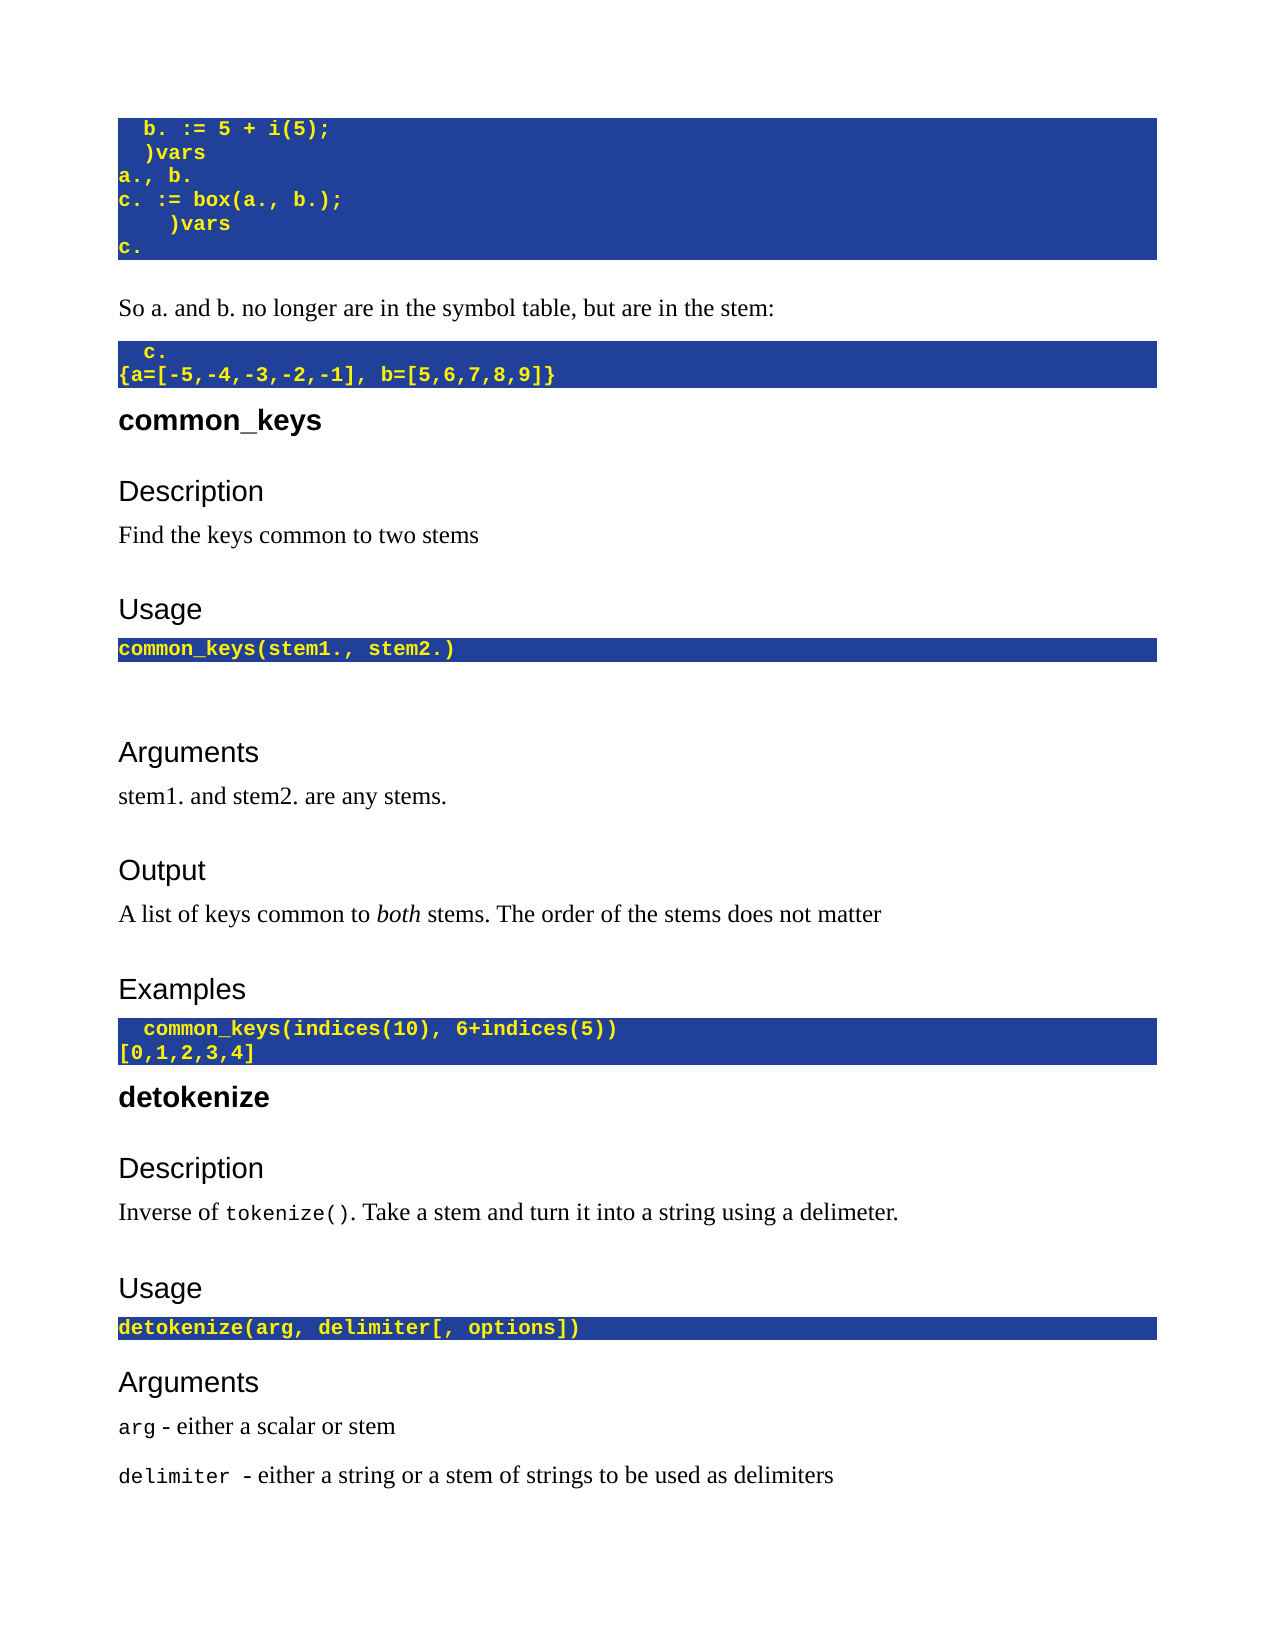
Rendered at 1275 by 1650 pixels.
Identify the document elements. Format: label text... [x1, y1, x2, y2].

text Inverse of tokenize(). Take a stem and turn it into a string using a delimeter. [118, 1197, 1157, 1227]
subtitle Output [118, 853, 1157, 887]
text common_keys(stem1., stem2.) [118, 638, 1157, 662]
text a., b. [118, 165, 1157, 189]
subtitle Description [118, 1151, 1157, 1185]
text b. := 5 + i(5); [118, 118, 1157, 142]
subtitle Arguments [118, 735, 1157, 768]
subtitle Usage [118, 1271, 1157, 1304]
text A list of keys common to both stems. The order of the stems does not matter [118, 899, 1157, 928]
subtitle common_keys [118, 402, 1157, 436]
text delimiter - either a string or a stem of strings to be used as delimiters [118, 1460, 1157, 1489]
text So a. and b. no longer are in the symbol table, but are in the stem: [118, 260, 1157, 322]
text {a=[-5,-4,-3,-2,-1], b=[5,6,7,8,9]} [118, 364, 1157, 388]
text stem1. and stem2. are any stems. [118, 781, 1157, 809]
text common_keys(indices(10), 6+indices(5)) [118, 1018, 1157, 1042]
text )vars [118, 213, 1157, 236]
subtitle Description [118, 474, 1157, 507]
text detokenize(arg, delimiter[, options]) [118, 1317, 1157, 1340]
text )vars [118, 142, 1157, 165]
text c. := box(a., b.); [118, 189, 1157, 213]
subtitle Examples [118, 972, 1157, 1006]
text arg - either a scalar or stem [118, 1411, 1157, 1441]
text [0,1,2,3,4] [118, 1042, 1157, 1065]
text Find the keys common to two stems [118, 520, 1157, 548]
text c. [118, 236, 1157, 260]
subtitle detokenize [118, 1080, 1157, 1114]
subtitle Usage [118, 592, 1157, 626]
text c. [118, 341, 1157, 364]
subtitle Arguments [118, 1365, 1157, 1399]
